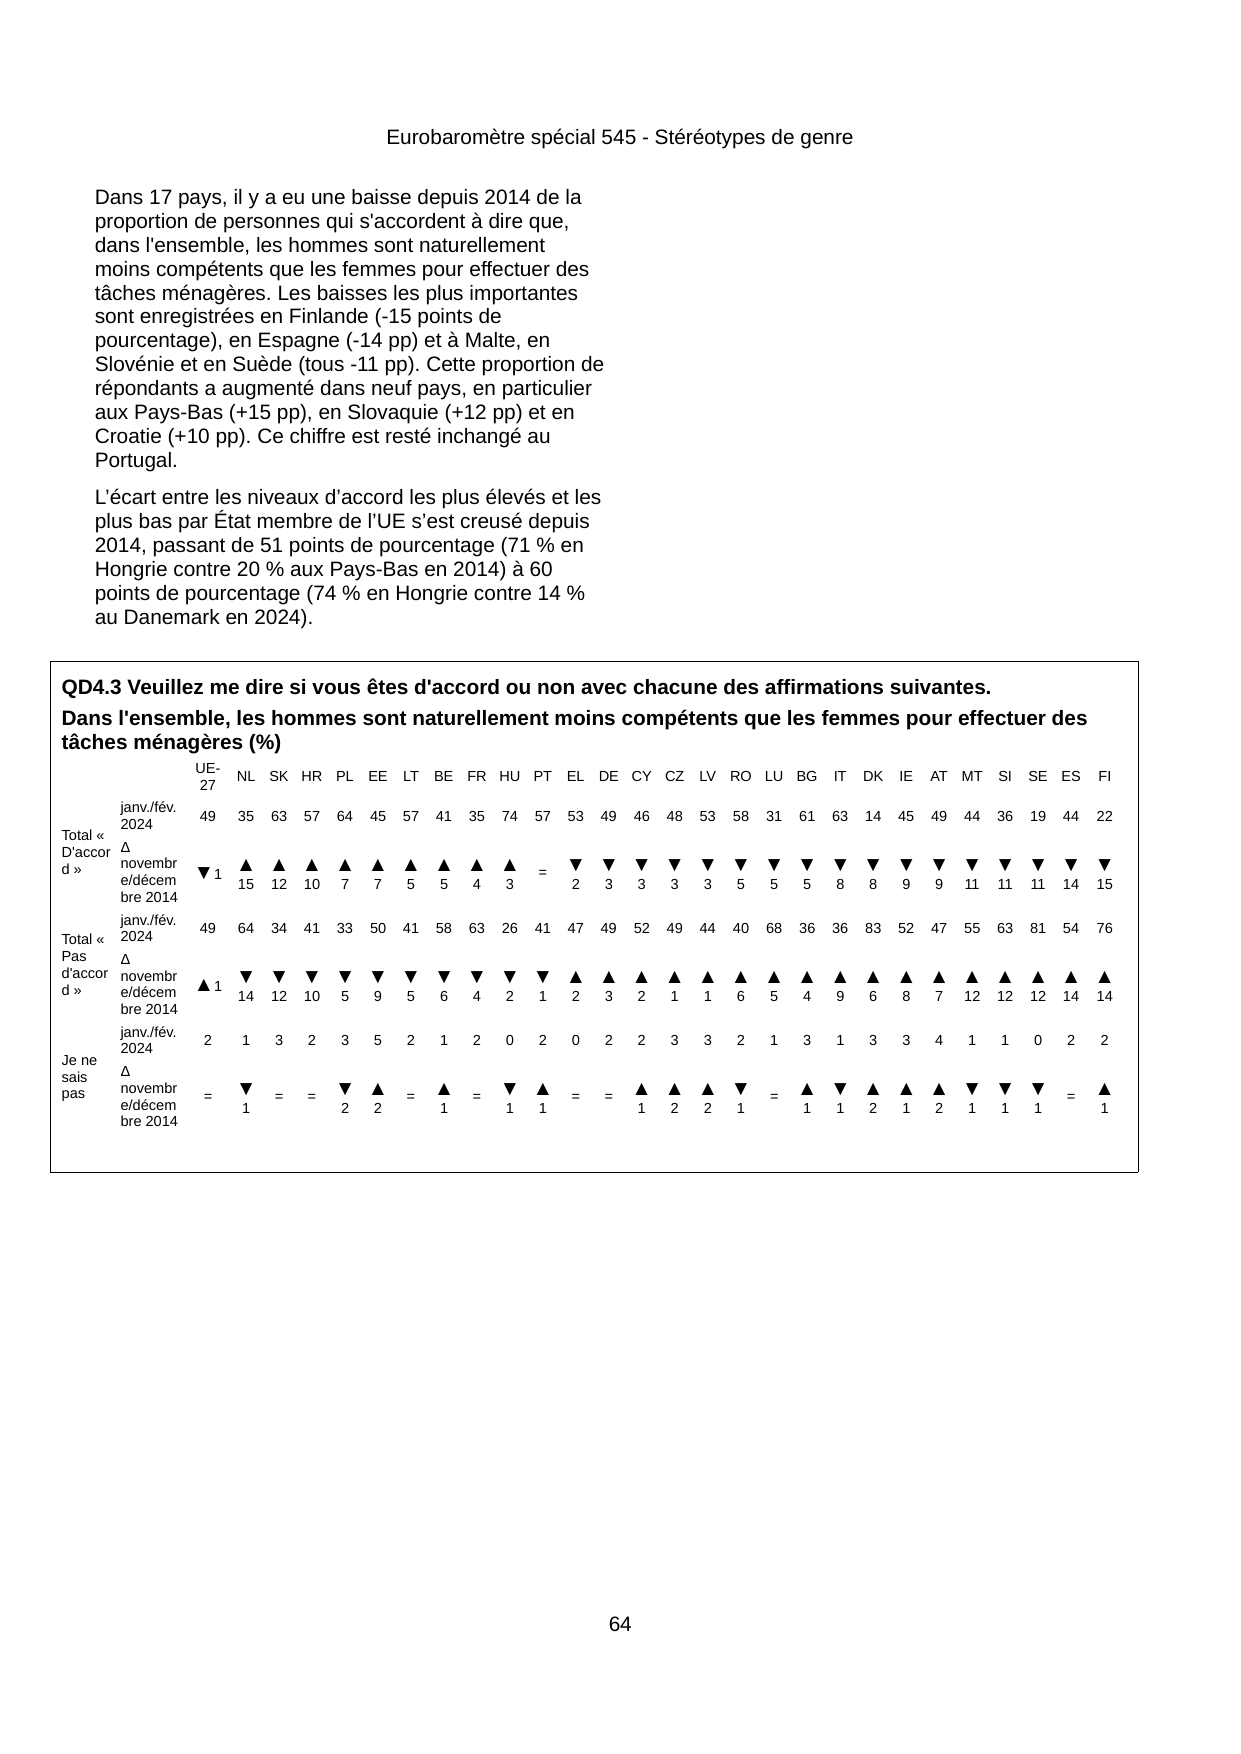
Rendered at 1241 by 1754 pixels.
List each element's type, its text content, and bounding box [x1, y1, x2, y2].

table_cell ▲12 [262, 835, 295, 908]
table_cell 2 [186, 1021, 229, 1060]
table_cell Total « Pas d'accord » [59, 908, 117, 1021]
table_cell 31 [758, 796, 790, 835]
table_cell PT [526, 757, 559, 796]
table_cell ▼3 [658, 835, 691, 908]
table_cell 49 [186, 908, 229, 948]
table_cell = [394, 1060, 427, 1133]
table_cell ▲1 [790, 1060, 823, 1133]
table_cell [118, 757, 186, 796]
table_cell 76 [1087, 908, 1122, 948]
table_cell 5 [361, 1021, 394, 1060]
table_cell = [186, 1060, 229, 1133]
table_cell 49 [923, 796, 955, 835]
table_cell 49 [186, 796, 229, 835]
table_cell MT [955, 757, 988, 796]
table_cell = [559, 1060, 592, 1133]
table_cell 41 [526, 908, 559, 948]
table_cell 63 [824, 796, 856, 835]
table_cell 1 [229, 1021, 262, 1060]
table_cell 1 [427, 1021, 460, 1060]
table_cell ▼8 [856, 835, 889, 908]
table_cell ▲15 [229, 835, 262, 908]
table_cell 57 [394, 796, 427, 835]
table_cell ▼9 [890, 835, 922, 908]
table_cell janv./fév. 2024 [118, 908, 186, 948]
table_cell Δ novembre/décembre 2014 [118, 948, 186, 1021]
table_cell 58 [724, 796, 757, 835]
table_cell Δ novembre/décembre 2014 [118, 835, 186, 908]
table_cell ▲1 [186, 948, 229, 1021]
table_cell ▲6 [856, 948, 889, 1021]
table_cell EE [361, 757, 394, 796]
table_cell ▲1 [526, 1060, 559, 1133]
table_cell 61 [790, 796, 823, 835]
table_cell 3 [691, 1021, 724, 1060]
table_cell ▲2 [625, 948, 658, 1021]
table_cell 26 [493, 908, 526, 948]
table_cell PL [328, 757, 361, 796]
table_cell ▲2 [923, 1060, 955, 1133]
table_cell ▼9 [923, 835, 955, 908]
table_cell 63 [460, 908, 493, 948]
table_cell [59, 757, 117, 796]
table_cell 2 [295, 1021, 328, 1060]
table_cell 40 [724, 908, 757, 948]
table_cell 57 [295, 796, 328, 835]
table_cell BE [427, 757, 460, 796]
table_cell ▲8 [890, 948, 922, 1021]
table_cell 2 [460, 1021, 493, 1060]
table_cell 36 [989, 796, 1021, 835]
table_cell 48 [658, 796, 691, 835]
table_cell 63 [262, 796, 295, 835]
table_cell ▲14 [1054, 948, 1087, 1021]
table_cell ▼1 [989, 1060, 1021, 1133]
text Dans 17 pays, il y a eu une baisse depuis 2014 de la proportion de personnes qui s'accordent à dire que, dans l'ensemble, les hommes sont naturellement moins compétents que les femmes pour effectuer des tâches ménagères. Les baisses les plus importantes sont enregistrées en Finlande (-15 points de pourcentage), en Espagne (-14 pp) et à Malte, en Slovénie et en Suède (tous -11 pp). Cette proportion de répondants a augmenté dans neuf pays, en particulier aux Pays-Bas (+15 pp), en Slovaquie (+12 pp) et en Croatie (+10 pp). Ce chiffre est resté inchangé au Portugal. [94, 184, 605, 472]
table_cell ▼1 [526, 948, 559, 1021]
table_cell DK [856, 757, 889, 796]
table_cell ▲2 [691, 1060, 724, 1133]
table_cell janv./fév. 2024 [118, 796, 186, 835]
table_cell 52 [625, 908, 658, 948]
table_cell ▲1 [658, 948, 691, 1021]
table_cell SK [262, 757, 295, 796]
table_cell ▼8 [824, 835, 856, 908]
table_cell 36 [824, 908, 856, 948]
table_cell 2 [526, 1021, 559, 1060]
table_cell DE [592, 757, 625, 796]
table_cell 41 [394, 908, 427, 948]
table_cell 45 [890, 796, 922, 835]
table_cell 0 [1021, 1021, 1054, 1060]
table_cell ▲6 [724, 948, 757, 1021]
table_cell ▼11 [955, 835, 988, 908]
table_cell 35 [460, 796, 493, 835]
table_cell ▼11 [1021, 835, 1054, 908]
table_cell ▲12 [1021, 948, 1054, 1021]
table_cell ▲1 [427, 1060, 460, 1133]
table_cell HU [493, 757, 526, 796]
table_cell ▼4 [460, 948, 493, 1021]
table_cell ▼3 [625, 835, 658, 908]
table_cell 45 [361, 796, 394, 835]
table_cell ▲5 [758, 948, 790, 1021]
table_cell 34 [262, 908, 295, 948]
table_cell ▼5 [790, 835, 823, 908]
table_cell ▼12 [262, 948, 295, 1021]
table_cell ▲14 [1087, 948, 1122, 1021]
table_cell EL [559, 757, 592, 796]
table_cell ▼10 [295, 948, 328, 1021]
table_cell 53 [691, 796, 724, 835]
table_cell 46 [625, 796, 658, 835]
table_cell Total « D'accord » [59, 796, 117, 908]
table_cell ▲2 [856, 1060, 889, 1133]
table_cell 64 [328, 796, 361, 835]
table_cell LU [758, 757, 790, 796]
table_cell 58 [427, 908, 460, 948]
table_cell 49 [592, 796, 625, 835]
table_cell 64 [229, 908, 262, 948]
table_cell ▲1 [890, 1060, 922, 1133]
table_cell = [592, 1060, 625, 1133]
table_cell ▼14 [1054, 835, 1087, 908]
table_cell 2 [724, 1021, 757, 1060]
table_cell 2 [394, 1021, 427, 1060]
table_cell ▲10 [295, 835, 328, 908]
table_cell 3 [856, 1021, 889, 1060]
table_cell IE [890, 757, 922, 796]
table_cell 47 [559, 908, 592, 948]
table_cell BG [790, 757, 823, 796]
table_cell 1 [758, 1021, 790, 1060]
table_cell 14 [856, 796, 889, 835]
table_cell 41 [295, 908, 328, 948]
table_cell 54 [1054, 908, 1087, 948]
table_cell Je ne sais pas [59, 1021, 117, 1133]
table_cell FR [460, 757, 493, 796]
table_cell FI [1087, 757, 1122, 796]
table_cell 35 [229, 796, 262, 835]
table_cell 2 [1054, 1021, 1087, 1060]
table_cell 44 [691, 908, 724, 948]
table_cell IT [824, 757, 856, 796]
table_cell ▲3 [592, 948, 625, 1021]
table_cell ▲1 [1087, 1060, 1122, 1133]
table_header QD4.3 Veuillez me dire si vous êtes d'accord ou non avec chacune des affirmations suivantes. [59, 670, 1122, 703]
table_cell 2 [625, 1021, 658, 1060]
table_cell ▲7 [328, 835, 361, 908]
table_cell 2 [592, 1021, 625, 1060]
table_cell 3 [328, 1021, 361, 1060]
table_cell CZ [658, 757, 691, 796]
table_cell 1 [824, 1021, 856, 1060]
table_cell ▼15 [1087, 835, 1122, 908]
table_cell ▼1 [186, 835, 229, 908]
table_cell ▼5 [394, 948, 427, 1021]
table_cell SI [989, 757, 1021, 796]
table_cell = [1054, 1060, 1087, 1133]
table_cell ▲3 [493, 835, 526, 908]
table_cell ▼14 [229, 948, 262, 1021]
table_cell 1 [989, 1021, 1021, 1060]
table_cell HR [295, 757, 328, 796]
table_cell ▲5 [394, 835, 427, 908]
table_cell ▼1 [493, 1060, 526, 1133]
table_cell Δ novembre/décembre 2014 [118, 1060, 186, 1133]
table_cell ▲7 [361, 835, 394, 908]
table_cell 55 [955, 908, 988, 948]
table_cell ▲5 [427, 835, 460, 908]
table_cell SE [1021, 757, 1054, 796]
table_cell 63 [989, 908, 1021, 948]
table_cell ▲2 [559, 948, 592, 1021]
table_cell ▼1 [824, 1060, 856, 1133]
table_cell ES [1054, 757, 1087, 796]
table_cell ▼5 [758, 835, 790, 908]
table_cell 3 [262, 1021, 295, 1060]
table_cell 57 [526, 796, 559, 835]
table_cell ▼2 [328, 1060, 361, 1133]
table_cell ▼11 [989, 835, 1021, 908]
table_cell = [526, 835, 559, 908]
table_cell NL [229, 757, 262, 796]
table_cell 53 [559, 796, 592, 835]
table_cell UE-27 [186, 757, 229, 796]
table_cell 19 [1021, 796, 1054, 835]
table_cell = [295, 1060, 328, 1133]
table_cell 81 [1021, 908, 1054, 948]
table_cell = [758, 1060, 790, 1133]
table_cell ▼5 [724, 835, 757, 908]
table_cell Dans l'ensemble, les hommes sont naturellement moins compétents que les femmes pour effectuer des tâches ménagères (%) [59, 703, 1122, 757]
table_cell = [262, 1060, 295, 1133]
table_cell LT [394, 757, 427, 796]
table_cell ▲4 [460, 835, 493, 908]
table_cell 49 [592, 908, 625, 948]
table_cell ▼1 [724, 1060, 757, 1133]
table_cell 2 [1087, 1021, 1122, 1060]
table_cell 47 [923, 908, 955, 948]
table_cell ▲7 [923, 948, 955, 1021]
table_cell 33 [328, 908, 361, 948]
table_cell ▼3 [691, 835, 724, 908]
table_cell 44 [955, 796, 988, 835]
table_cell ▲1 [625, 1060, 658, 1133]
table_cell ▼2 [493, 948, 526, 1021]
table_cell ▲12 [955, 948, 988, 1021]
table_cell 49 [658, 908, 691, 948]
table_cell ▼2 [559, 835, 592, 908]
table_cell 22 [1087, 796, 1122, 835]
table_cell ▼1 [229, 1060, 262, 1133]
table_cell 0 [493, 1021, 526, 1060]
table_cell ▼6 [427, 948, 460, 1021]
table_cell CY [625, 757, 658, 796]
table_cell ▲1 [691, 948, 724, 1021]
table_cell 44 [1054, 796, 1087, 835]
table_cell 52 [890, 908, 922, 948]
table_cell 3 [658, 1021, 691, 1060]
table_cell ▼1 [1021, 1060, 1054, 1133]
table_cell ▲9 [824, 948, 856, 1021]
table_cell 41 [427, 796, 460, 835]
table_cell RO [724, 757, 757, 796]
table_cell ▲12 [989, 948, 1021, 1021]
table_cell AT [923, 757, 955, 796]
table_cell ▼3 [592, 835, 625, 908]
table_cell 83 [856, 908, 889, 948]
table_cell ▲4 [790, 948, 823, 1021]
table_cell LV [691, 757, 724, 796]
text L’écart entre les niveaux d’accord les plus élevés et les plus bas par État membre de l’UE s’est creusé depuis 2014, passant de 51 points de pourcentage (71 % en Hongrie contre 20 % aux Pays-Bas en 2014) à 60 points de pourcentage (74 % en Hongrie contre 14 % au Danemark en 2024). [94, 485, 605, 629]
table_cell ▼9 [361, 948, 394, 1021]
table_cell 1 [955, 1021, 988, 1060]
table_cell ▲2 [658, 1060, 691, 1133]
table_cell janv./fév. 2024 [118, 1021, 186, 1060]
table_cell 3 [890, 1021, 922, 1060]
table_cell 68 [758, 908, 790, 948]
table_cell 4 [923, 1021, 955, 1060]
table_cell 0 [559, 1021, 592, 1060]
table_cell 74 [493, 796, 526, 835]
table_cell = [460, 1060, 493, 1133]
table_cell ▼5 [328, 948, 361, 1021]
table_cell 36 [790, 908, 823, 948]
table_cell ▲2 [361, 1060, 394, 1133]
table_cell ▼1 [955, 1060, 988, 1133]
table_cell 3 [790, 1021, 823, 1060]
table_cell 50 [361, 908, 394, 948]
